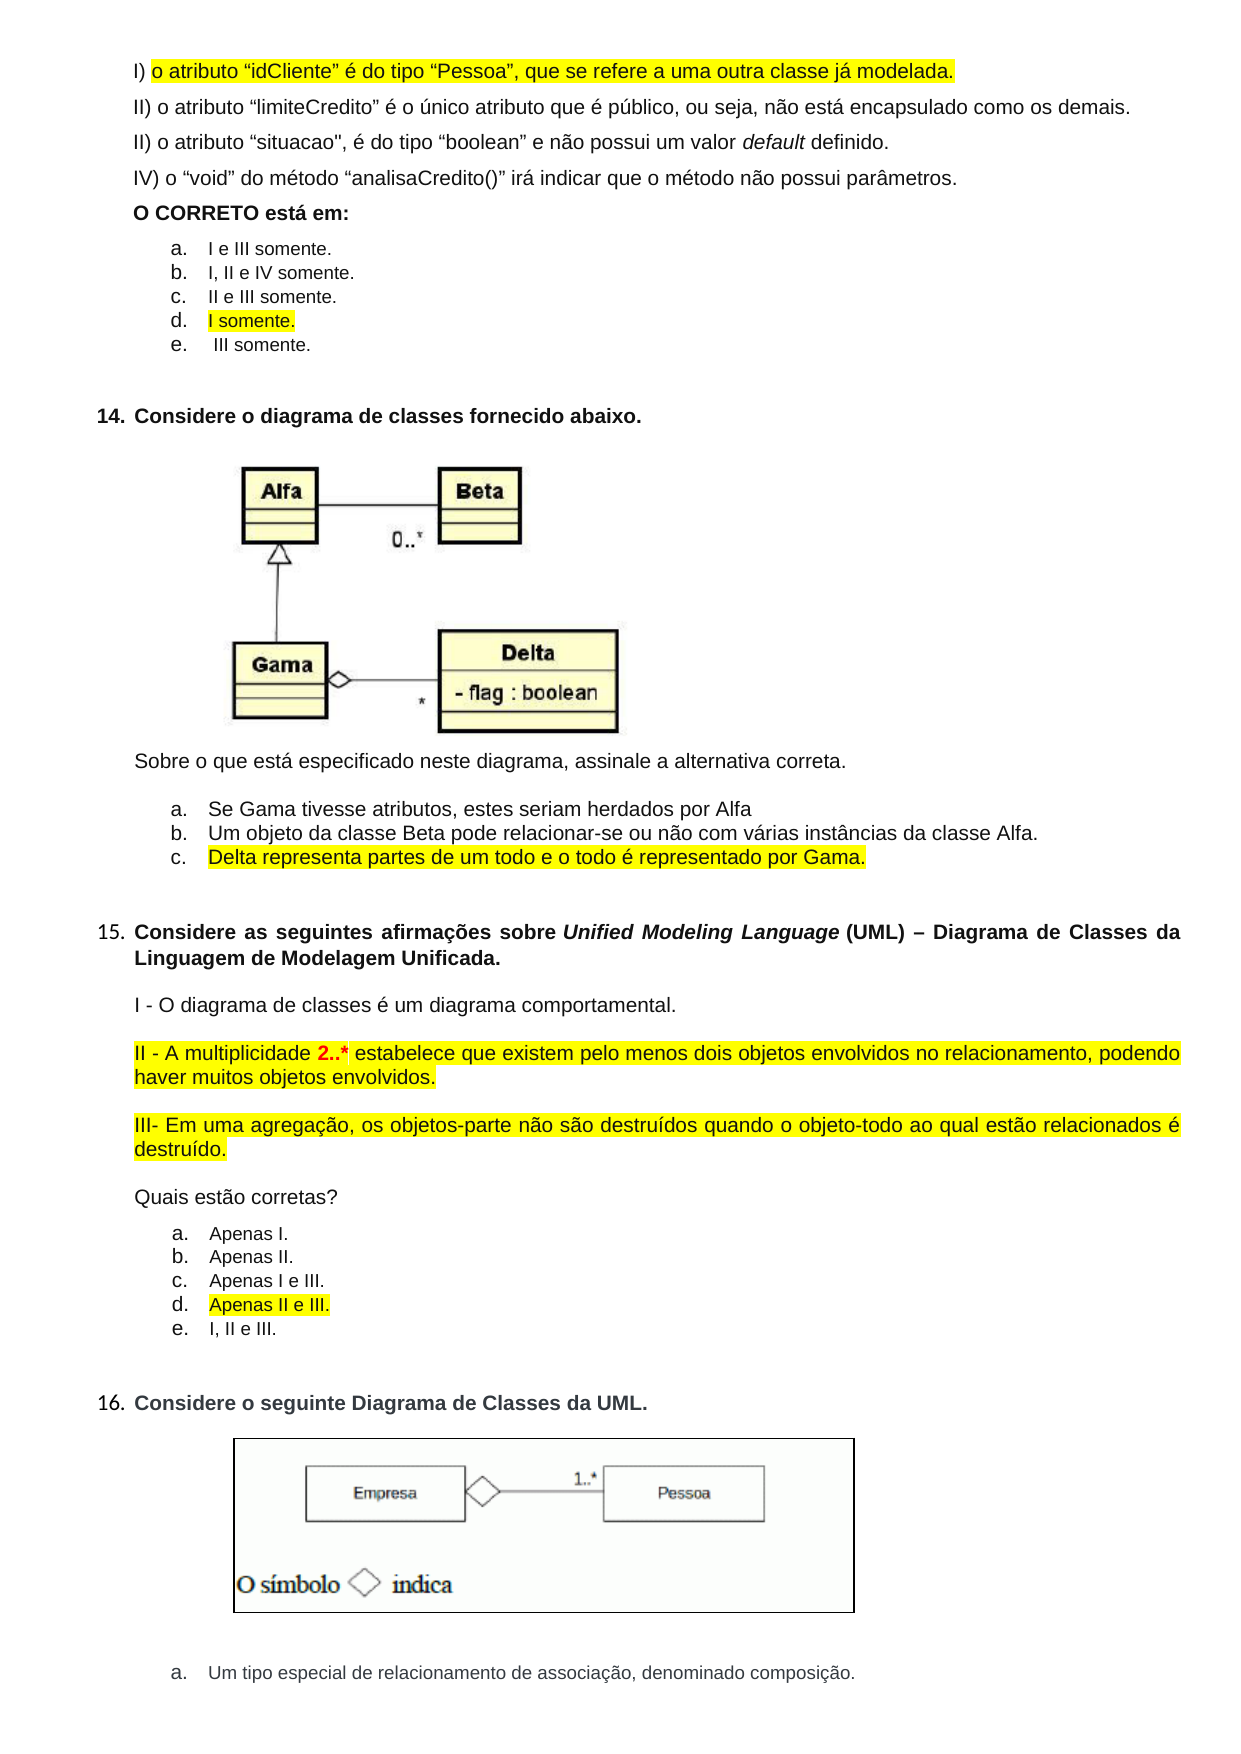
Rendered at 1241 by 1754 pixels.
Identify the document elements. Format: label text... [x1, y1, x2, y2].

list Apenas I. [172, 1220, 1181, 1244]
list I e III somente. [170, 236, 1181, 260]
list Considere o seguinte Diagrama de Classes da UML. [97, 1388, 1181, 1417]
list I somente. [170, 308, 1181, 332]
list Considere as seguintes afirmações sobre Unified Modeling Language (UML) – Diagrama de Classes da Linguagem de Modelagem Unificada. [97, 917, 1181, 969]
text II) o atributo “limiteCredito” é o único atributo que é público, ou seja, não está encapsulado como os demais. [133, 94, 1181, 118]
text O CORRETO está em: [133, 201, 1181, 225]
list Sobre o que está especificado neste diagrama, assinale a alternativa correta. [134, 428, 1181, 773]
text II) o atributo “situacao", é do tipo “boolean” e não possui um valor default definido. [133, 130, 1181, 154]
list Delta representa partes de um todo e o todo é representado por Gama. [170, 845, 1181, 869]
list II - A multiplicidade 2..* estabelece que existem pelo menos dois objetos envolvidos no relacionamento, podendo haver muitos objetos envolvidos. [134, 1017, 1181, 1089]
list I - O diagrama de classes é um diagrama comportamental. [134, 969, 1181, 1017]
picture [235, 1439, 853, 1612]
picture [203, 457, 641, 750]
list Se Gama tivesse atributos, estes seriam herdados por Alfa [170, 797, 1181, 821]
list III somente. [170, 332, 1181, 356]
list III- Em uma agregação, os objetos-parte não são destruídos quando o objeto-todo ao qual estão relacionados é destruído. [134, 1089, 1181, 1161]
list Apenas I e III. [172, 1268, 1181, 1292]
list Quais estão corretas? [134, 1161, 1181, 1209]
list Um tipo especial de relacionamento de associação, denominado composição. [170, 1660, 1181, 1684]
list Apenas II. [172, 1244, 1181, 1268]
list Considere o diagrama de classes fornecido abaixo. [97, 404, 1181, 428]
list Apenas II e III. [172, 1292, 1181, 1316]
text IV) o “void” do método “analisaCredito()” irá indicar que o método não possui parâmetros. [133, 165, 1181, 189]
text I) o atributo “idCliente” é do tipo “Pessoa”, que se refere a uma outra classe já modelada. [133, 59, 1181, 83]
list I, II e IV somente. [170, 260, 1181, 284]
list I, II e III. [172, 1316, 1181, 1340]
list Um objeto da classe Beta pode relacionar-se ou não com várias instâncias da classe Alfa. [170, 821, 1181, 845]
list II e III somente. [170, 284, 1181, 308]
